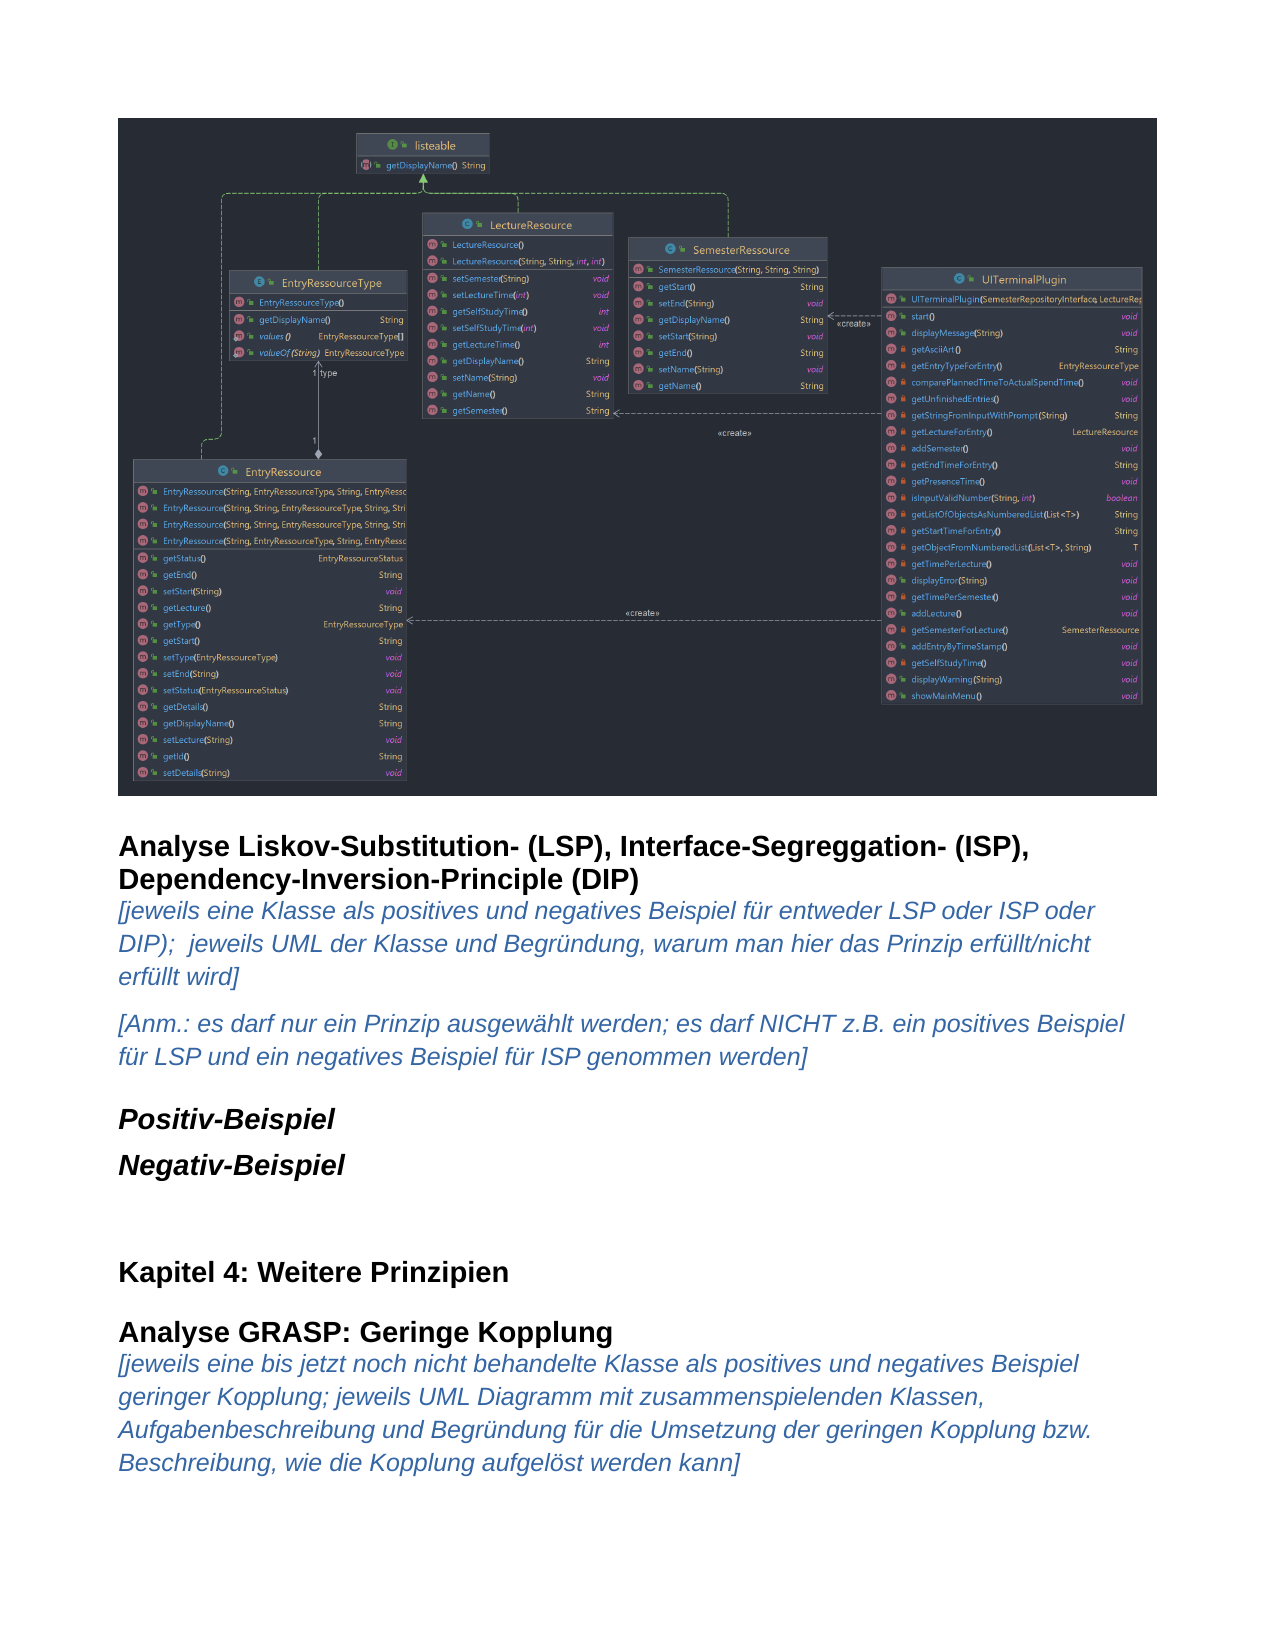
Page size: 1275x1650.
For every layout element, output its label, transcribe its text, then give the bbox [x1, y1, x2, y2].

text [jeweils eine Klasse als positives und negatives Beispiel für entweder LSP oder ISP oder DIP); jeweils UML der Klasse und Begründung, warum man hier das Prinzip erfüllt/nicht erfüllt wird] [118, 896, 1157, 990]
text [Anm.: es darf nur ein Prinzip ausgewählt werden; es darf NICHT z.B. ein positives Beispiel für LSP und ein negatives Beispiel für ISP genommen werden] [118, 1009, 1157, 1071]
subtitle Positiv-Beispiel [118, 1102, 1157, 1136]
subtitle Kapitel 4: Weitere Prinzipien [118, 1254, 1157, 1288]
subtitle Analyse Liskov-Substitution- (LSP), Interface-Segreggation- (ISP), Dependency-Inversion-Principle (DIP) [118, 828, 1157, 896]
text [jeweils eine bis jetzt noch nicht behandelte Klasse als positives und negatives Beispiel geringer Kopplung; jeweils UML Diagramm mit zusammenspielenden Klassen, Aufgabenbeschreibung und Begründung für die Umsetzung der geringen Kopplung bzw. Beschreibung, wie die Kopplung aufgelöst werden kann] [118, 1349, 1157, 1477]
subtitle Analyse GRASP: Geringe Kopplung [118, 1315, 1157, 1349]
subtitle Negativ-Beispiel [118, 1148, 1157, 1182]
